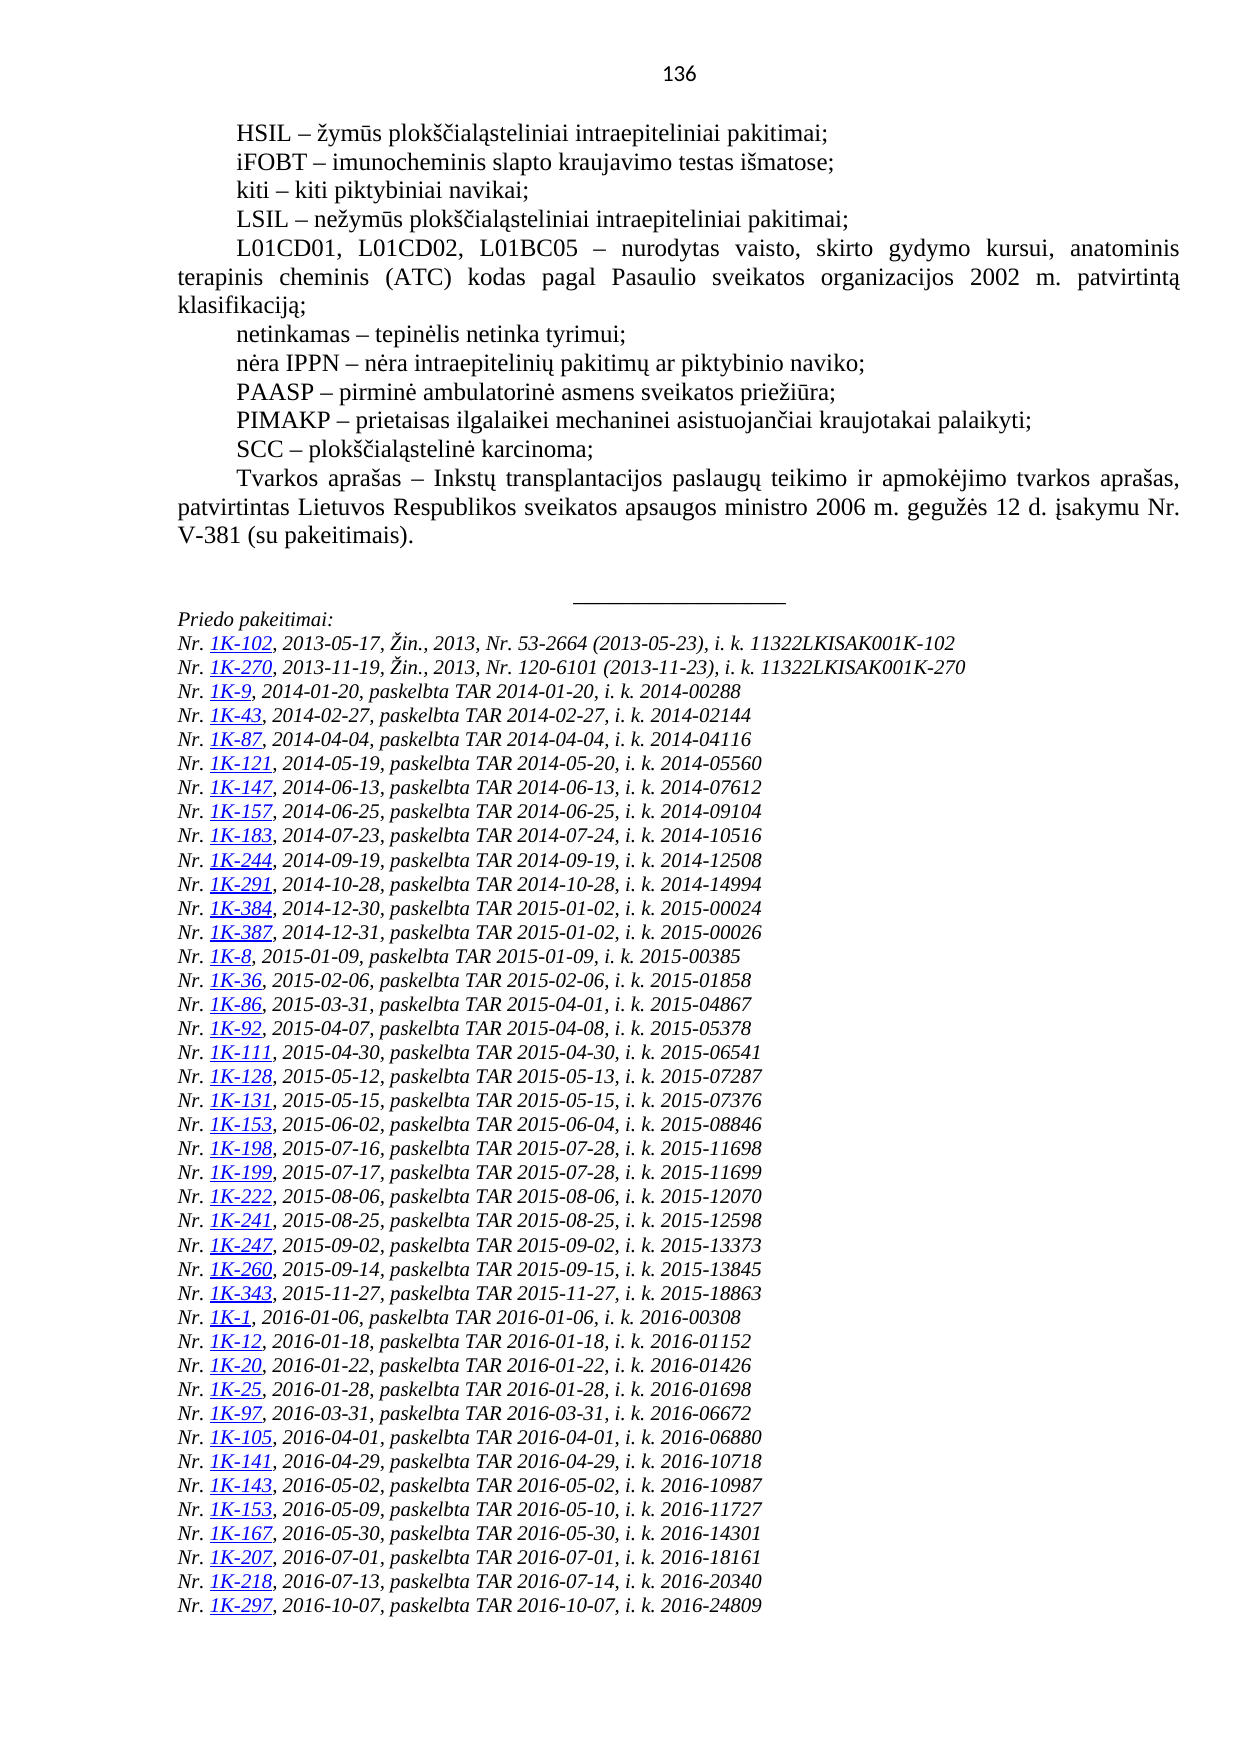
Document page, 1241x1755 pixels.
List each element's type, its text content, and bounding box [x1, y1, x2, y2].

text Nr. 1K-87, 2014-04-04, paskelbta TAR 2014-04-04, i. k. 2014-04116 [177, 727, 1181, 751]
text Nr. 1K-1, 2016-01-06, paskelbta TAR 2016-01-06, i. k. 2016-00308 [177, 1305, 1181, 1329]
text Nr. 1K-141, 2016-04-29, paskelbta TAR 2016-04-29, i. k. 2016-10718 [177, 1449, 1181, 1473]
text Nr. 1K-157, 2014-06-25, paskelbta TAR 2014-06-25, i. k. 2014-09104 [177, 799, 1181, 823]
text Nr. 1K-20, 2016-01-22, paskelbta TAR 2016-01-22, i. k. 2016-01426 [177, 1353, 1181, 1377]
text Nr. 1K-291, 2014-10-28, paskelbta TAR 2014-10-28, i. k. 2014-14994 [177, 872, 1181, 896]
text Nr. 1K-9, 2014-01-20, paskelbta TAR 2014-01-20, i. k. 2014-00288 [177, 679, 1181, 703]
text PIMAKP – prietaisas ilgalaikei mechaninei asistuojančiai kraujotakai palaikyti; [177, 406, 1181, 434]
text Nr. 1K-343, 2015-11-27, paskelbta TAR 2015-11-27, i. k. 2015-18863 [177, 1281, 1181, 1305]
text LSIL – nežymūs plokščialąsteliniai intraepiteliniai pakitimai; [177, 204, 1181, 233]
text Nr. 1K-199, 2015-07-17, paskelbta TAR 2015-07-28, i. k. 2015-11699 [177, 1160, 1181, 1184]
text netinkamas – tepinėlis netinka tyrimui; [177, 319, 1181, 348]
text kiti – kiti piktybiniai navikai; [177, 176, 1181, 204]
text Nr. 1K-270, 2013-11-19, Žin., 2013, Nr. 120-6101 (2013-11-23), i. k. 11322LKISAK001K-270 [177, 655, 1181, 679]
text Nr. 1K-167, 2016-05-30, paskelbta TAR 2016-05-30, i. k. 2016-14301 [177, 1521, 1181, 1545]
text Nr. 1K-12, 2016-01-18, paskelbta TAR 2016-01-18, i. k. 2016-01152 [177, 1329, 1181, 1353]
text Nr. 1K-131, 2015-05-15, paskelbta TAR 2015-05-15, i. k. 2015-07376 [177, 1088, 1181, 1112]
text Nr. 1K-92, 2015-04-07, paskelbta TAR 2015-04-08, i. k. 2015-05378 [177, 1016, 1181, 1040]
text Nr. 1K-25, 2016-01-28, paskelbta TAR 2016-01-28, i. k. 2016-01698 [177, 1377, 1181, 1401]
text Nr. 1K-36, 2015-02-06, paskelbta TAR 2015-02-06, i. k. 2015-01858 [177, 968, 1181, 992]
text Nr. 1K-384, 2014-12-30, paskelbta TAR 2015-01-02, i. k. 2015-00024 [177, 896, 1181, 920]
text Priedo pakeitimai: [177, 607, 1181, 631]
text Nr. 1K-247, 2015-09-02, paskelbta TAR 2015-09-02, i. k. 2015-13373 [177, 1232, 1181, 1257]
text Tvarkos aprašas – Inkstų transplantacijos paslaugų teikimo ir apmokėjimo tvarkos aprašas, patvirtintas Lietuvos Respublikos sveikatos apsaugos ministro 2006 m. gegužės 12 d. įsakymu Nr. V-381 (su pakeitimais). [177, 463, 1181, 549]
text L01CD01, L01CD02, L01BC05 – nurodytas vaisto, skirto gydymo kursui, anatominis terapinis cheminis (ATC) kodas pagal Pasaulio sveikatos organizacijos 2002 m. patvirtintą klasifikaciją; [177, 233, 1181, 319]
text Nr. 1K-97, 2016-03-31, paskelbta TAR 2016-03-31, i. k. 2016-06672 [177, 1401, 1181, 1425]
text Nr. 1K-198, 2015-07-16, paskelbta TAR 2015-07-28, i. k. 2015-11698 [177, 1136, 1181, 1160]
text Nr. 1K-244, 2014-09-19, paskelbta TAR 2014-09-19, i. k. 2014-12508 [177, 847, 1181, 872]
text PAASP – pirminė ambulatorinė asmens sveikatos priežiūra; [177, 377, 1181, 406]
text Nr. 1K-241, 2015-08-25, paskelbta TAR 2015-08-25, i. k. 2015-12598 [177, 1208, 1181, 1232]
text Nr. 1K-128, 2015-05-12, paskelbta TAR 2015-05-13, i. k. 2015-07287 [177, 1064, 1181, 1088]
text iFOBT – imunocheminis slapto kraujavimo testas išmatose; [177, 147, 1181, 176]
text Nr. 1K-143, 2016-05-02, paskelbta TAR 2016-05-02, i. k. 2016-10987 [177, 1473, 1181, 1497]
text Nr. 1K-183, 2014-07-23, paskelbta TAR 2014-07-24, i. k. 2014-10516 [177, 823, 1181, 847]
text Nr. 1K-43, 2014-02-27, paskelbta TAR 2014-02-27, i. k. 2014-02144 [177, 703, 1181, 727]
text Nr. 1K-153, 2016-05-09, paskelbta TAR 2016-05-10, i. k. 2016-11727 [177, 1497, 1181, 1521]
text Nr. 1K-387, 2014-12-31, paskelbta TAR 2015-01-02, i. k. 2015-00026 [177, 920, 1181, 944]
text _________________ [177, 578, 1181, 607]
text SCC – plokščialąstelinė karcinoma; [177, 434, 1181, 463]
text Nr. 1K-153, 2015-06-02, paskelbta TAR 2015-06-04, i. k. 2015-08846 [177, 1112, 1181, 1136]
text Nr. 1K-297, 2016-10-07, paskelbta TAR 2016-10-07, i. k. 2016-24809 [177, 1593, 1181, 1617]
text Nr. 1K-207, 2016-07-01, paskelbta TAR 2016-07-01, i. k. 2016-18161 [177, 1545, 1181, 1569]
text Nr. 1K-86, 2015-03-31, paskelbta TAR 2015-04-01, i. k. 2015-04867 [177, 992, 1181, 1016]
text Nr. 1K-8, 2015-01-09, paskelbta TAR 2015-01-09, i. k. 2015-00385 [177, 944, 1181, 968]
text HSIL – žymūs plokščialąsteliniai intraepiteliniai pakitimai; [177, 118, 1181, 147]
text nėra IPPN – nėra intraepitelinių pakitimų ar piktybinio naviko; [177, 348, 1181, 377]
text Nr. 1K-260, 2015-09-14, paskelbta TAR 2015-09-15, i. k. 2015-13845 [177, 1257, 1181, 1281]
text Nr. 1K-222, 2015-08-06, paskelbta TAR 2015-08-06, i. k. 2015-12070 [177, 1184, 1181, 1208]
text Nr. 1K-121, 2014-05-19, paskelbta TAR 2014-05-20, i. k. 2014-05560 [177, 751, 1181, 775]
text Nr. 1K-102, 2013-05-17, Žin., 2013, Nr. 53-2664 (2013-05-23), i. k. 11322LKISAK001K-102 [177, 631, 1181, 655]
text Nr. 1K-218, 2016-07-13, paskelbta TAR 2016-07-14, i. k. 2016-20340 [177, 1569, 1181, 1593]
text Nr. 1K-147, 2014-06-13, paskelbta TAR 2014-06-13, i. k. 2014-07612 [177, 775, 1181, 799]
text Nr. 1K-111, 2015-04-30, paskelbta TAR 2015-04-30, i. k. 2015-06541 [177, 1040, 1181, 1064]
text Nr. 1K-105, 2016-04-01, paskelbta TAR 2016-04-01, i. k. 2016-06880 [177, 1425, 1181, 1449]
